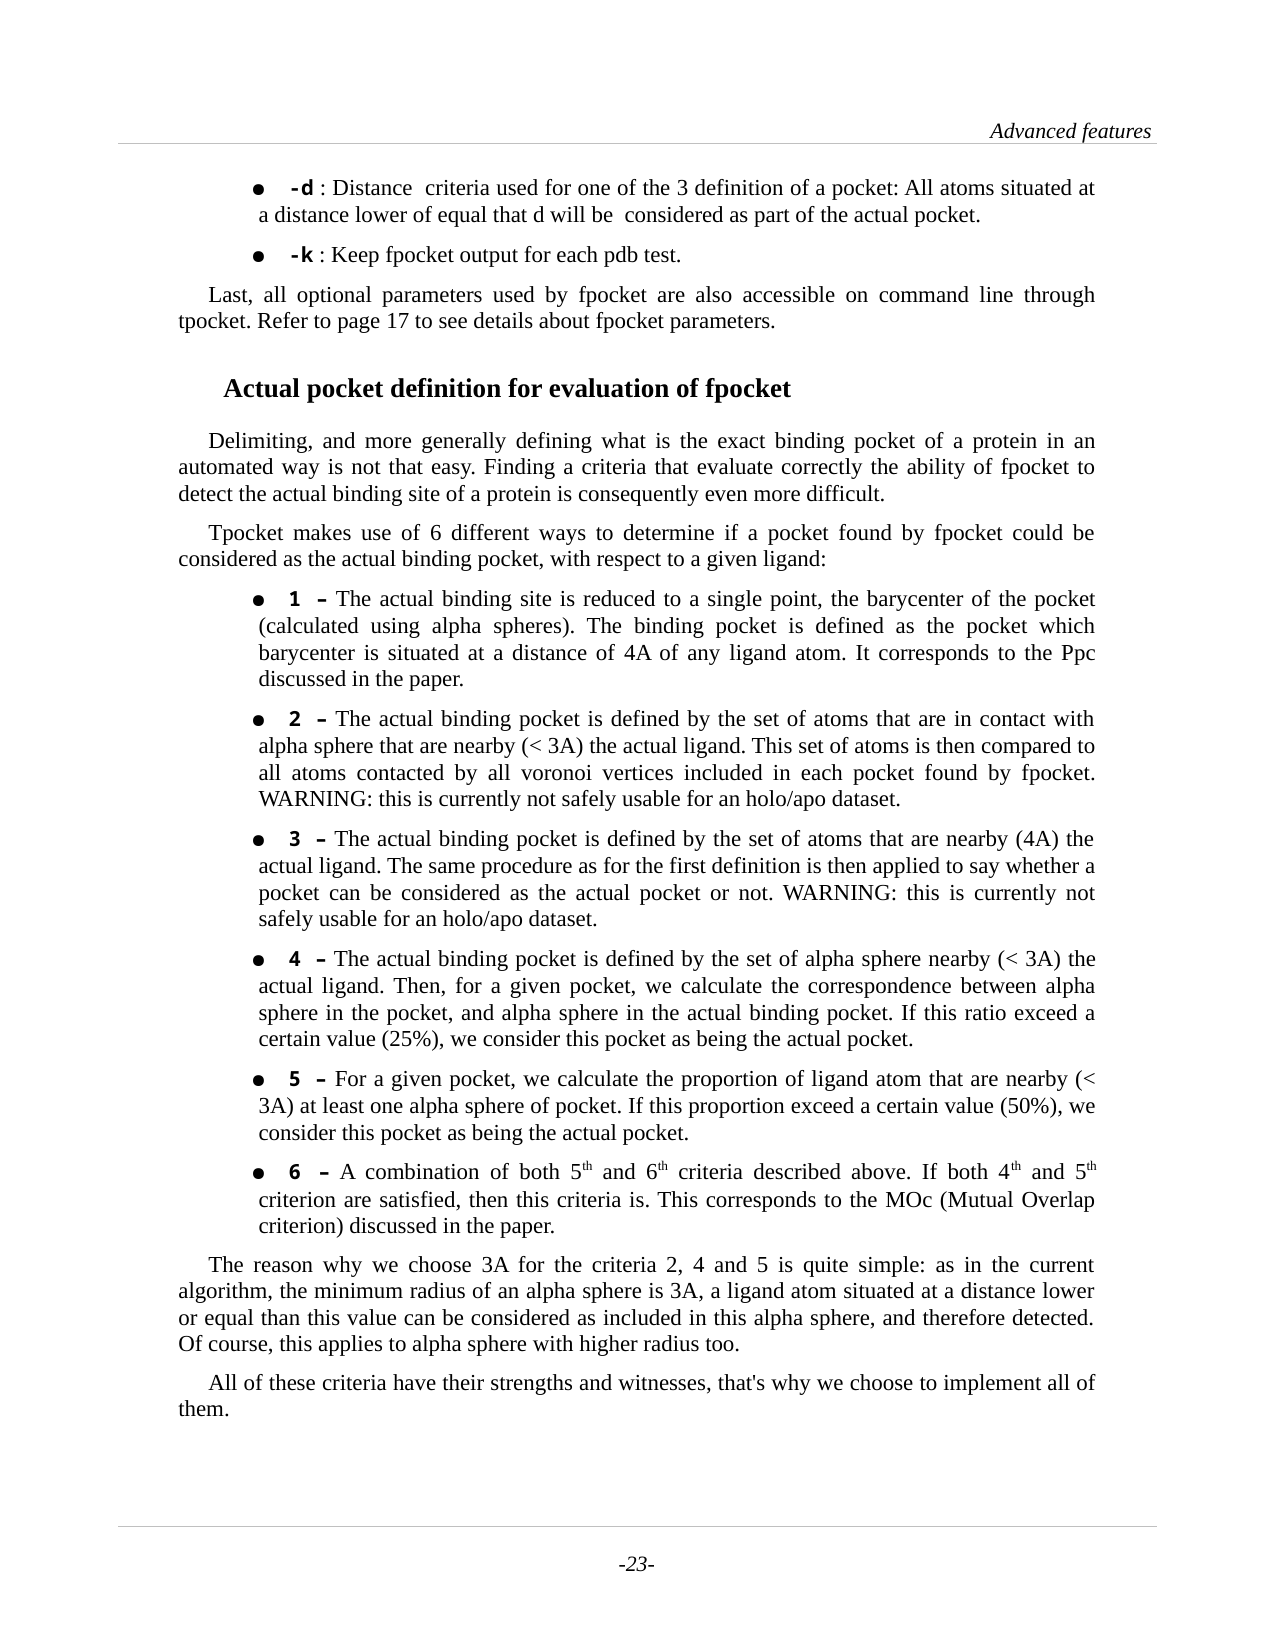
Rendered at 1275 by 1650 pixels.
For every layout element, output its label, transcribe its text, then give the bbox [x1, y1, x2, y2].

text Last, all optional parameters used by fpocket are also accessible on command line through tpocket. Refer to page 17 to see details about fpocket parameters. [178, 281, 1097, 334]
text Tpocket makes use of 6 different ways to determine if a pocket found by fpocket could be considered as the actual binding pocket, with respect to a given ligand: [178, 518, 1097, 571]
list 1 – The actual binding site is reduced to a single point, the barycenter of the pocket (calculated using alpha spheres). The binding pocket is defined as the pocket which barycenter is situated at a distance of 4A of any ligand atom. It corresponds to the Ppc discussed in the paper. [221, 584, 1097, 691]
list -d : Distance criteria used for one of the 3 definition of a pocket: All atoms situated at a distance lower of equal that d will be considered as part of the actual pocket. [221, 173, 1097, 228]
text The reason why we choose 3A for the criteria 2, 4 and 5 is quite simple: as in the current algorithm, the minimum radius of an alpha sphere is 3A, a ligand atom situated at a distance lower or equal than this value can be considered as included in this alpha sphere, and therefore detected. Of course, this applies to alpha sphere with higher radius too. [178, 1251, 1097, 1356]
text Delimiting, and more generally defining what is the exact binding pocket of a protein in an automated way is not that easy. Finding a criteria that evaluate correctly the ability of fpocket to detect the actual binding site of a protein is consequently even more difficult. [178, 427, 1097, 506]
list 3 – The actual binding pocket is defined by the set of atoms that are nearby (4A) the actual ligand. The same procedure as for the first definition is then applied to say whether a pocket can be considered as the actual pocket or not. WARNING: this is currently not safely usable for an holo/apo dataset. [221, 824, 1097, 931]
list 5 – For a given pocket, we calculate the proportion of ligand atom that are nearby (< 3A) at least one alpha sphere of pocket. If this proportion exceed a certain value (50%), we consider this pocket as being the actual pocket. [221, 1064, 1097, 1145]
text All of these criteria have their strengths and witnesses, that's why we choose to implement all of them. [178, 1369, 1097, 1422]
subtitle Actual pocket definition for evaluation of fpocket [223, 372, 1157, 403]
list 2 – The actual binding pocket is defined by the set of atoms that are in contact with alpha sphere that are nearby (< 3A) the actual ligand. This set of atoms is then compared to all atoms contacted by all voronoi vertices included in each pocket found by fpocket. WARNING: this is currently not safely usable for an holo/apo dataset. [221, 704, 1097, 811]
list 4 – The actual binding pocket is defined by the set of alpha sphere nearby (< 3A) the actual ligand. Then, for a given pocket, we calculate the correspondence between alpha sphere in the pocket, and alpha sphere in the actual binding pocket. If this ratio exceed a certain value (25%), we consider this pocket as being the actual pocket. [221, 944, 1097, 1051]
list 6 – A combination of both 5th and 6th criteria described above. If both 4th and 5th criterion are satisfied, then this criteria is. This corresponds to the MOc (Mutual Overlap criterion) discussed in the paper. [221, 1157, 1097, 1238]
list -k : Keep fpocket output for each pdb test. [221, 240, 1097, 269]
